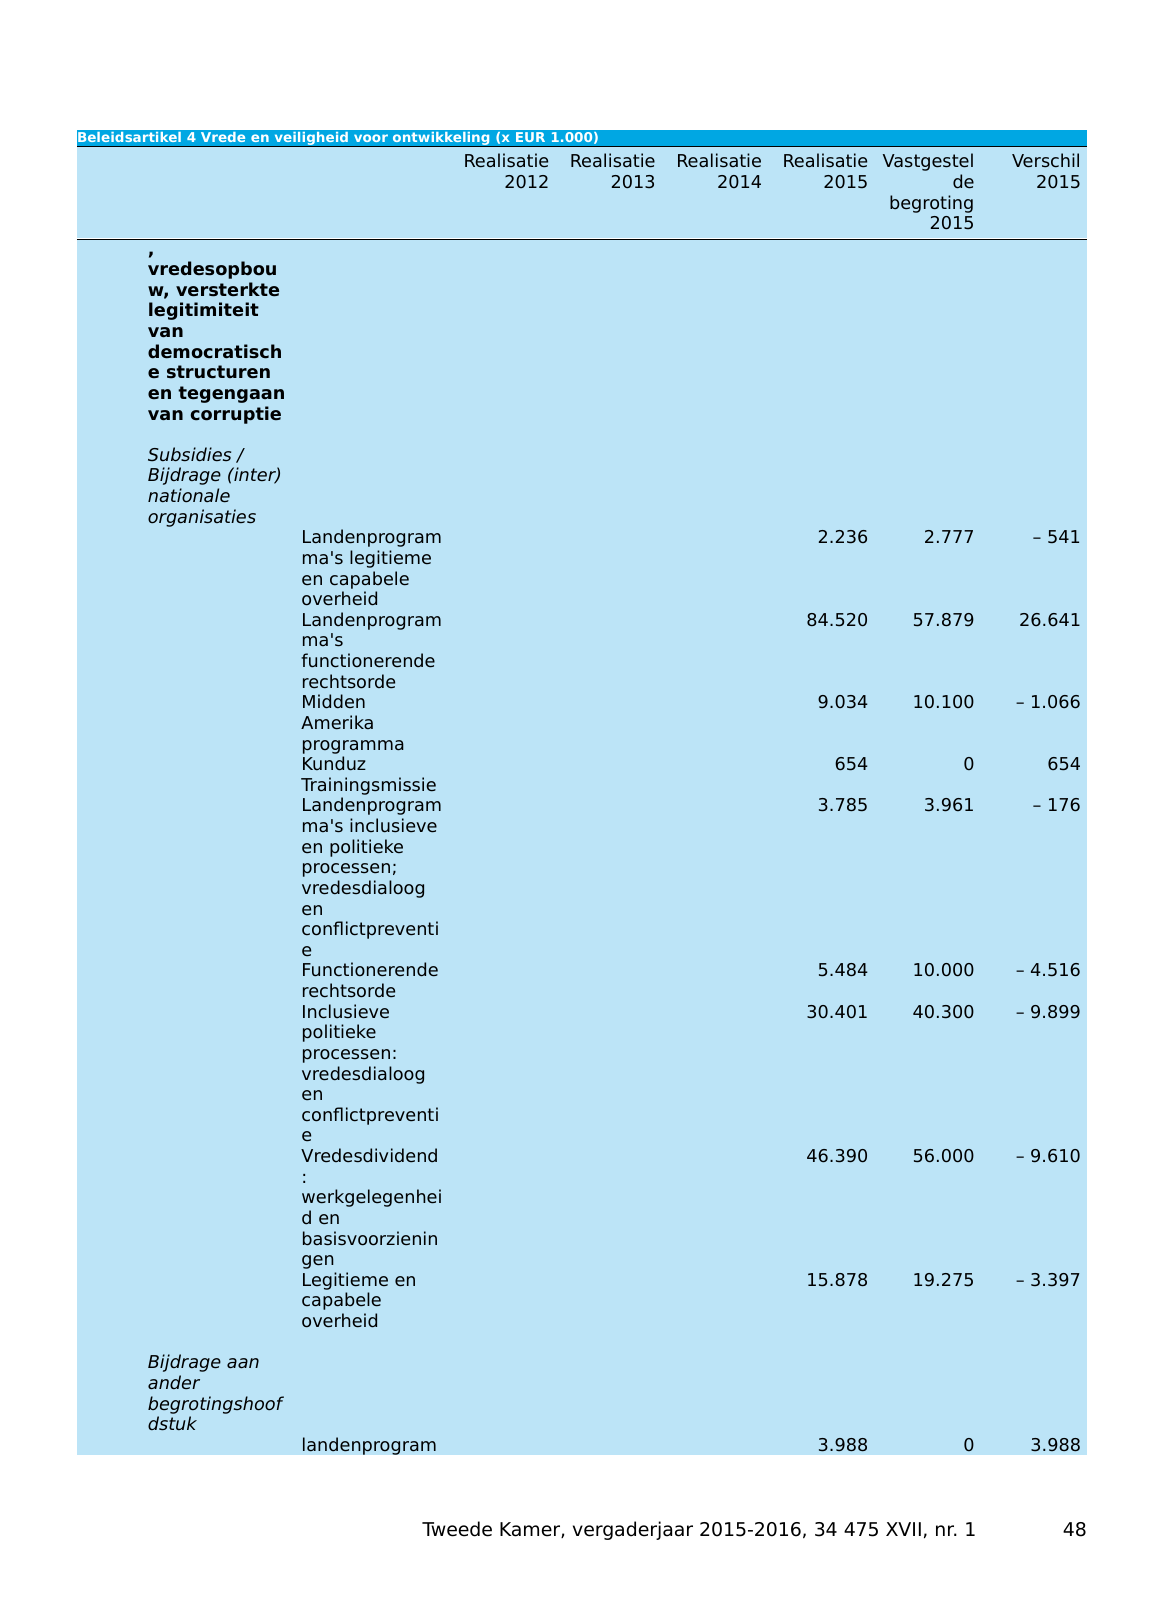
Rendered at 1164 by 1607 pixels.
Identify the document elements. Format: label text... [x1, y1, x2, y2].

table_cell [555, 1146, 661, 1270]
table_cell [449, 1270, 555, 1332]
table_cell Landenprogramma's inclusieve en politieke processen; vredesdialoog en conflictpreventie [295, 795, 449, 960]
table_cell [77, 754, 142, 795]
table_cell [77, 1332, 142, 1352]
table_cell [77, 1270, 142, 1332]
table_cell [449, 754, 555, 795]
table_cell [449, 795, 555, 960]
table_cell [142, 795, 295, 960]
table_cell Midden Amerika programma [295, 692, 449, 754]
table_cell 9.034 [768, 692, 874, 754]
table_cell [555, 754, 661, 795]
table_cell 84.520 [768, 610, 874, 692]
table_cell 46.390 [768, 1146, 874, 1270]
table_cell 0 [874, 1435, 980, 1455]
table_cell [661, 1002, 768, 1146]
table_cell 3.785 [768, 795, 874, 960]
table_cell landenprogram [295, 1435, 449, 1455]
table_cell [555, 527, 661, 610]
table_cell 10.000 [874, 960, 980, 1002]
table_cell [77, 527, 142, 610]
table_cell [77, 1146, 142, 1270]
table_cell [77, 445, 142, 527]
table_cell [295, 147, 449, 238]
table_cell [449, 1146, 555, 1270]
table_cell [661, 1146, 768, 1270]
table_cell [295, 424, 449, 445]
table_cell [555, 445, 661, 527]
table_cell [980, 1352, 1087, 1435]
table_cell [768, 1332, 874, 1352]
table_cell [555, 240, 661, 424]
table_cell – 9.610 [980, 1146, 1087, 1270]
table_cell [980, 1332, 1087, 1352]
table_cell [980, 445, 1087, 527]
table_cell [295, 445, 449, 527]
table_cell 26.641 [980, 610, 1087, 692]
table_cell [555, 1435, 661, 1455]
table_cell [555, 1270, 661, 1332]
table_cell Verschil 2015 [980, 147, 1087, 238]
table_cell 654 [980, 754, 1087, 795]
table_cell [449, 960, 555, 1002]
table_cell [874, 445, 980, 527]
table_cell 3.988 [980, 1435, 1087, 1455]
table_cell [661, 1435, 768, 1455]
table_cell [661, 754, 768, 795]
table_cell [449, 1435, 555, 1455]
table_cell Functionerende rechtsorde [295, 960, 449, 1002]
table_cell Vastgestelde begroting 2015 [874, 147, 980, 238]
table_cell – 541 [980, 527, 1087, 610]
table_cell [449, 445, 555, 527]
table_cell [77, 240, 142, 424]
table_cell [449, 527, 555, 610]
table_cell [768, 445, 874, 527]
table_cell [661, 610, 768, 692]
table_cell [449, 1332, 555, 1352]
table_cell [142, 1270, 295, 1332]
table_cell Inclusieve politieke processen: vredesdialoog en conflictpreventie [295, 1002, 449, 1146]
table_cell 5.484 [768, 960, 874, 1002]
table_cell [449, 692, 555, 754]
table_cell [142, 754, 295, 795]
table_cell [77, 692, 142, 754]
table_cell 3.961 [874, 795, 980, 960]
table_cell [661, 1352, 768, 1435]
table_cell Kunduz Trainingsmissie [295, 754, 449, 795]
table_cell 0 [874, 754, 980, 795]
table_cell [661, 445, 768, 527]
table_cell [555, 692, 661, 754]
table_cell Realisatie 2013 [555, 147, 661, 238]
table_cell [142, 424, 295, 445]
table_cell Legitieme en capabele overheid [295, 1270, 449, 1332]
table_cell [142, 527, 295, 610]
table_cell [142, 147, 295, 238]
table_cell Vredesdividend: werkgelegenheid en basisvoorzieningen [295, 1146, 449, 1270]
table_cell [142, 1146, 295, 1270]
table_cell [555, 610, 661, 692]
table_cell [555, 424, 661, 445]
table_cell [874, 1332, 980, 1352]
table_cell 40.300 [874, 1002, 980, 1146]
table_cell – 3.397 [980, 1270, 1087, 1332]
table_cell [77, 795, 142, 960]
table_cell [980, 424, 1087, 445]
table_cell [449, 1002, 555, 1146]
table_cell [661, 527, 768, 610]
table_cell Realisatie 2012 [449, 147, 555, 238]
table_cell Bijdrage aan ander begrotingshoofdstuk [142, 1352, 295, 1435]
table_cell – 176 [980, 795, 1087, 960]
table_cell [77, 1002, 142, 1146]
table_cell Realisatie 2014 [661, 147, 768, 238]
table_cell [142, 610, 295, 692]
table_cell [555, 1352, 661, 1435]
table_cell Subsidies / Bijdrage (inter) nationale organisaties [142, 445, 295, 527]
table_cell [661, 240, 768, 424]
table_cell 57.879 [874, 610, 980, 692]
table_cell 15.878 [768, 1270, 874, 1332]
table_cell [555, 795, 661, 960]
table_cell [142, 960, 295, 1002]
table_cell [142, 692, 295, 754]
table_cell – 4.516 [980, 960, 1087, 1002]
table_cell [295, 1332, 449, 1352]
table_cell Landenprogramma's functionerende rechtsorde [295, 610, 449, 692]
table_cell [661, 960, 768, 1002]
table_cell [449, 610, 555, 692]
table_cell Landenprogramma's legitieme en capabele overheid [295, 527, 449, 610]
table_cell [555, 1002, 661, 1146]
table_cell – 9.899 [980, 1002, 1087, 1146]
table_cell [874, 424, 980, 445]
table_cell [980, 240, 1087, 424]
table_cell 19.275 [874, 1270, 980, 1332]
table_cell 3.988 [768, 1435, 874, 1455]
table_cell 654 [768, 754, 874, 795]
table_cell [661, 1270, 768, 1332]
table_cell [142, 1435, 295, 1455]
table_cell 10.100 [874, 692, 980, 754]
table_cell [768, 1352, 874, 1435]
table_cell [77, 1435, 142, 1455]
table_cell [77, 960, 142, 1002]
table_cell [449, 1352, 555, 1435]
table_cell [142, 1332, 295, 1352]
table_cell [449, 240, 555, 424]
table_cell [77, 147, 142, 238]
table_cell [295, 240, 449, 424]
table_cell [77, 610, 142, 692]
table_cell [874, 1352, 980, 1435]
table_cell [661, 1332, 768, 1352]
table_cell – 1.066 [980, 692, 1087, 754]
table_cell [449, 424, 555, 445]
table_header Beleidsartikel 4 Vrede en veiligheid voor ontwikkeling (x EUR 1.000) [77, 130, 1087, 146]
table_cell , vredesopbouw, versterkte legitimiteit van democratische structuren en tegengaan van corruptie [142, 240, 295, 424]
table_cell 2.777 [874, 527, 980, 610]
table_cell 30.401 [768, 1002, 874, 1146]
table_cell [295, 1352, 449, 1435]
table_cell [142, 1002, 295, 1146]
table_cell [555, 1332, 661, 1352]
table_cell [661, 795, 768, 960]
table_cell [874, 240, 980, 424]
table_cell [77, 1352, 142, 1435]
table_cell 56.000 [874, 1146, 980, 1270]
table_cell 2.236 [768, 527, 874, 610]
table_cell [555, 960, 661, 1002]
table_cell [77, 424, 142, 445]
table_cell [661, 692, 768, 754]
table_cell Realisatie 2015 [768, 147, 874, 238]
table_cell [768, 424, 874, 445]
table_cell [661, 424, 768, 445]
table_cell [768, 240, 874, 424]
